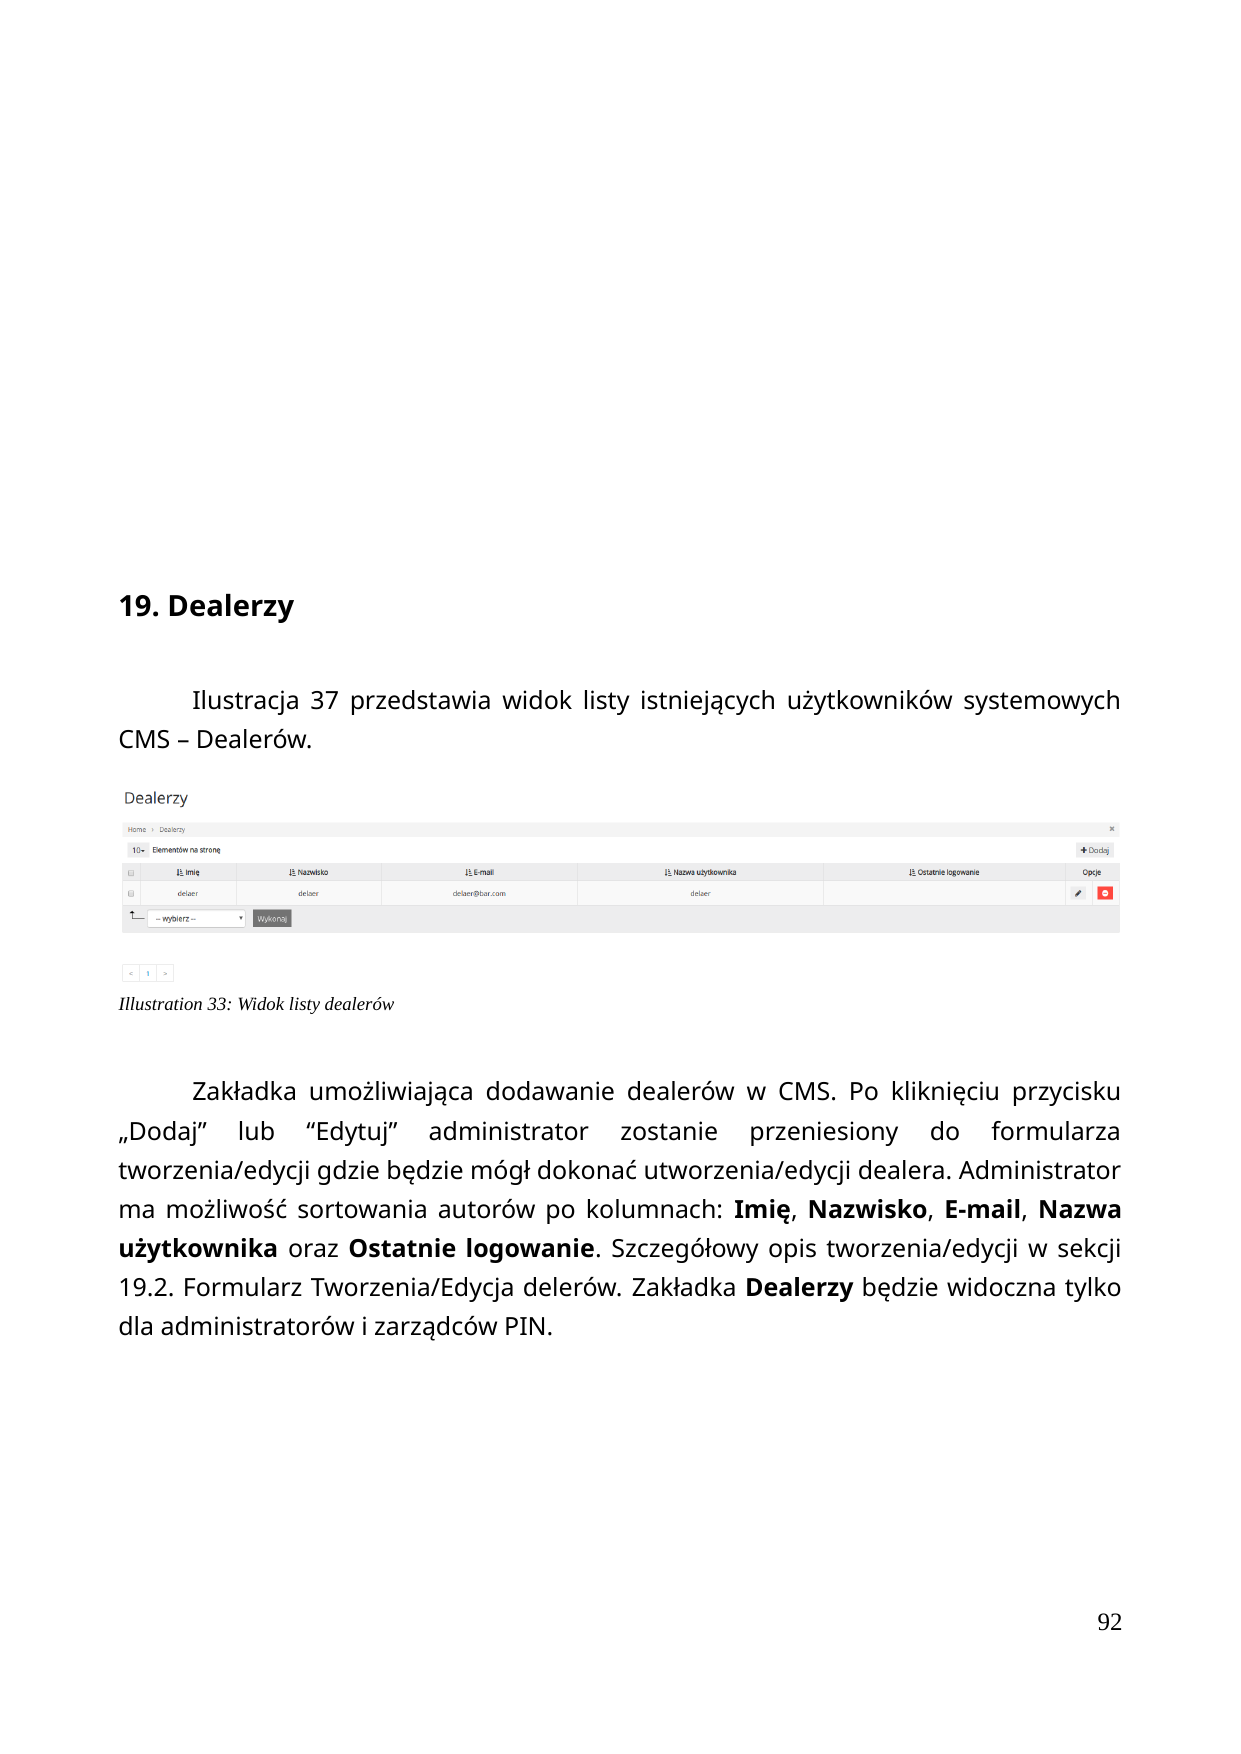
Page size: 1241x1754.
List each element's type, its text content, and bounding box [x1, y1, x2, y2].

subtitle 19. Dealerzy [118, 585, 1122, 625]
text Zakładka umożliwiająca dodawanie dealerów w CMS. Po kliknięciu przycisku „Dodaj” lub “Edytuj” administrator zostanie przeniesiony do formularza tworzenia/edycji gdzie będzie mógł dokonać utworzenia/edycji dealera. Administrator ma możliwość sortowania autorów po kolumnach: Imię, Nazwisko, E-mail, Nazwa użytkownika oraz Ostatnie logowanie. Szczegółowy opis tworzenia/edycji w sekcji 19.2. Formularz Tworzenia/Edycja delerów. Zakładka Dealerzy będzie widoczna tylko dla administratorów i zarządców PIN. [118, 1074, 1122, 1343]
text Ilustracja 37 przedstawia widok listy istniejących użytkowników systemowych CMS – Dealerów. [118, 682, 1122, 756]
picture [118, 782, 1122, 987]
text Illustration 33: Widok listy dealerów [118, 987, 1122, 1015]
